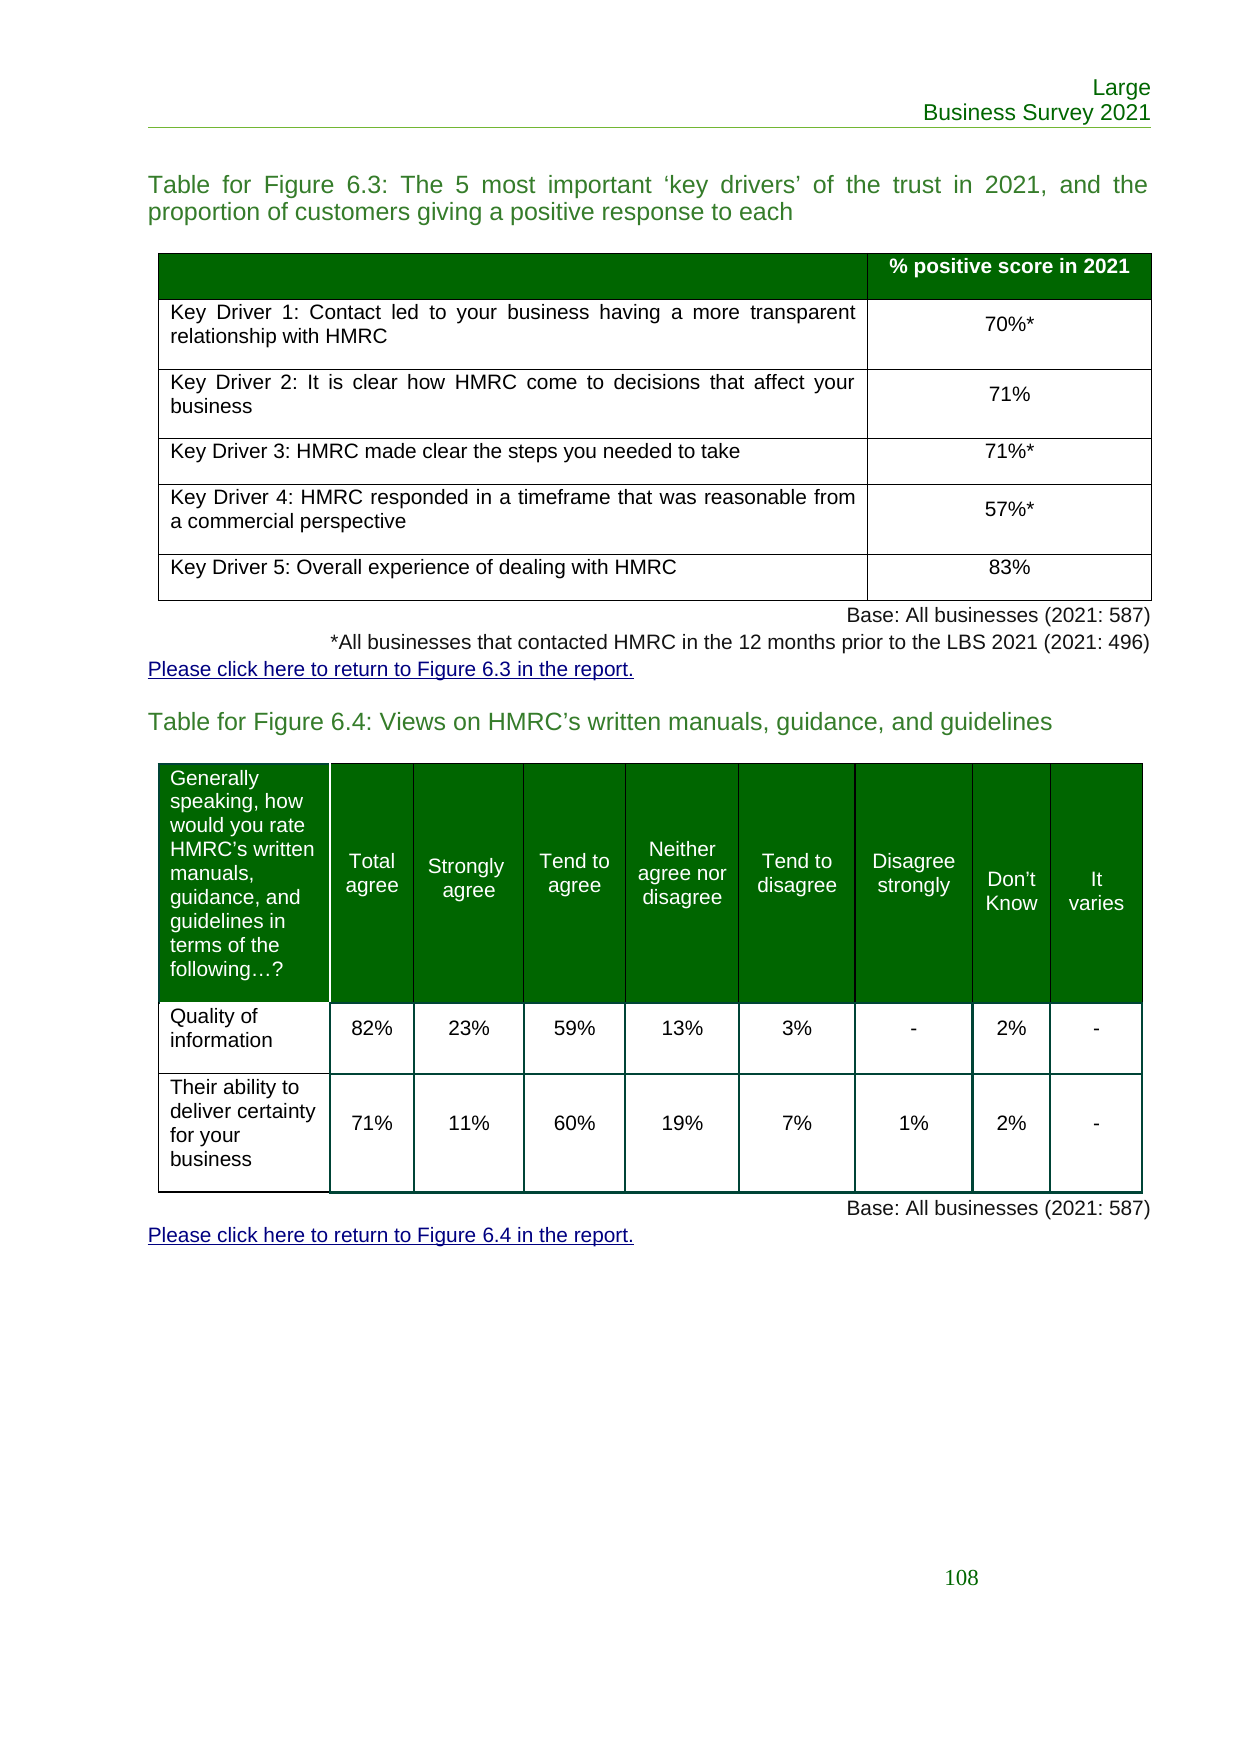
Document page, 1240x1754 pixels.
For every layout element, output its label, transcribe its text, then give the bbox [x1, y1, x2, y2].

table_cell - [1051, 1075, 1141, 1191]
table_cell 2% [974, 1075, 1049, 1191]
table_cell 70%* [868, 300, 1151, 368]
table_header Total agree [331, 764, 413, 1002]
table_cell 83% [868, 555, 1151, 600]
table_header Generally speaking, how would you rate HMRC’s written manuals, guidance, and guidelines in terms of the following…? [160, 765, 329, 1002]
table_cell 19% [626, 1075, 738, 1191]
table_cell Quality of information [159, 1004, 329, 1073]
text Base: All businesses (2021: 587) *All businesses that contacted HMRC in the 12 months prior to the LBS 2021 (2021: 496) [148, 601, 1151, 655]
table_cell 60% [525, 1075, 624, 1191]
table_cell 59% [525, 1004, 624, 1073]
table_cell Key Driver 2: It is clear how HMRC come to decisions that affect your business [159, 370, 867, 438]
table_cell Key Driver 1: Contact led to your business having a more transparent relationship with HMRC [159, 300, 867, 368]
table_cell 23% [415, 1004, 523, 1073]
text Please click here to return to Figure 6.4 in the report. [148, 1221, 1151, 1248]
table_header Tend to disagree [739, 764, 854, 1002]
table_cell 2% [974, 1004, 1049, 1073]
table_header Don’t Know [973, 764, 1050, 1002]
table_cell - [1051, 1004, 1141, 1073]
table_cell 57%* [868, 485, 1151, 554]
subtitle Table for Figure 6.3: The 5 most important ‘key drivers’ of the trust in 2021, and the proportion of customers giving a positive response to each [148, 172, 1151, 226]
table_cell 7% [740, 1075, 854, 1191]
text Base: All businesses (2021: 587) [148, 1193, 1151, 1221]
text Please click here to return to Figure 6.3 in the report. [148, 655, 1151, 682]
table_cell Key Driver 4: HMRC responded in a timeframe that was reasonable from a commercial perspective [159, 485, 867, 554]
table_header % positive score in 2021 [868, 254, 1151, 299]
table_header Strongly agree [414, 764, 523, 1002]
table_cell Key Driver 3: HMRC made clear the steps you needed to take [159, 439, 867, 484]
table_cell 82% [331, 1004, 413, 1073]
table_cell 3% [740, 1004, 854, 1073]
table_cell 71% [331, 1075, 413, 1191]
table_cell Their ability to deliver certainty for your business [159, 1074, 329, 1191]
table_header Disagree strongly [856, 764, 972, 1002]
table_header It varies [1051, 764, 1142, 1002]
table_cell 1% [856, 1075, 971, 1191]
subtitle Table for Figure 6.4: Views on HMRC’s written manuals, guidance, and guidelines [148, 709, 1151, 736]
table_cell 13% [626, 1004, 738, 1073]
table_cell 71%* [868, 439, 1151, 484]
table_header Neither agree nor disagree [626, 764, 738, 1002]
table_cell - [856, 1004, 971, 1073]
table_cell Key Driver 5: Overall experience of dealing with HMRC [159, 555, 867, 600]
table_cell 71% [868, 370, 1151, 438]
table_cell 11% [415, 1075, 523, 1191]
table_header Tend to agree [524, 764, 625, 1002]
table_header [159, 254, 867, 299]
